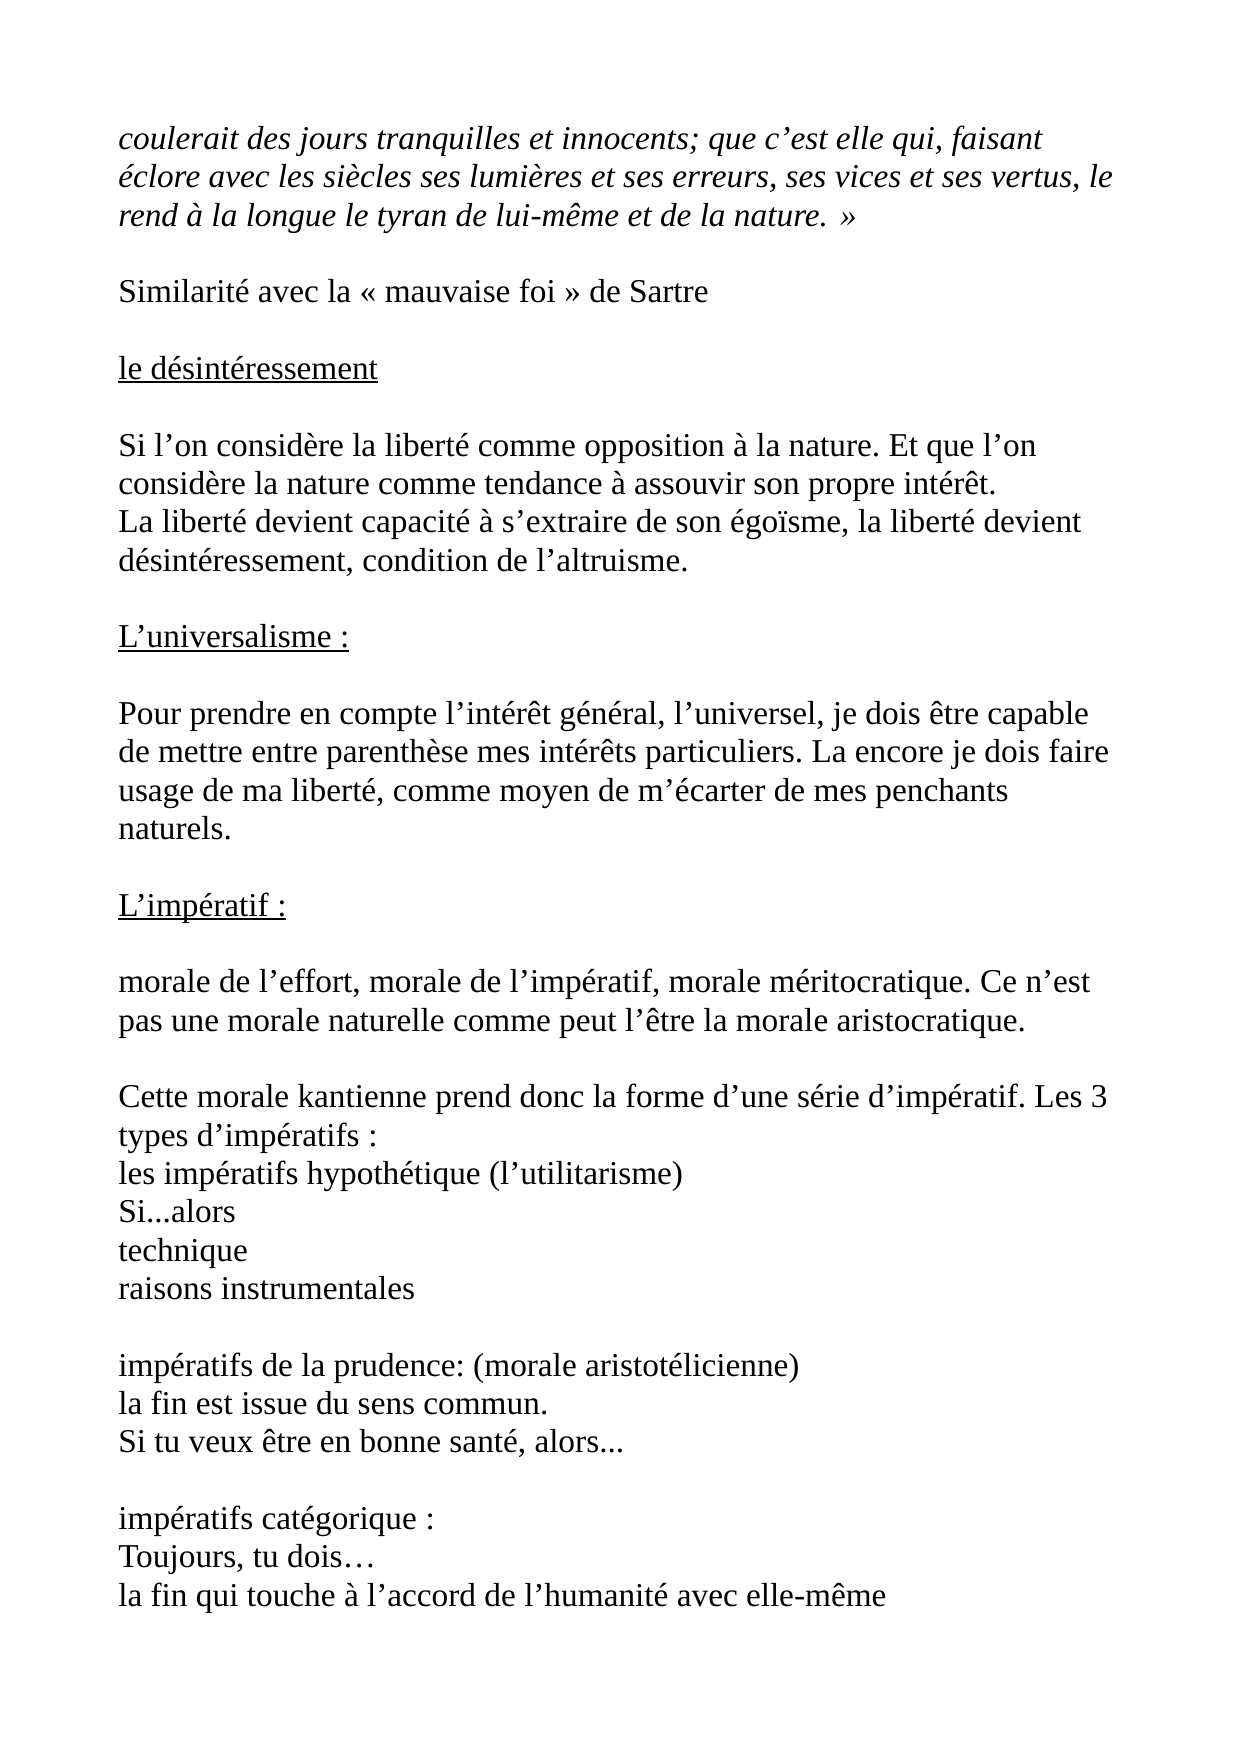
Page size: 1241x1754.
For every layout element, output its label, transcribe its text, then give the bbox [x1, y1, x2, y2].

text morale de l’effort, morale de l’impératif, morale méritocratique. Ce n’est pas une morale naturelle comme peut l’être la morale aristocratique. [118, 961, 1122, 1038]
text Cette morale kantienne prend donc la forme d’une série d’impératif. Les 3 types d’impératifs : [118, 1076, 1122, 1153]
text la fin qui touche à l’accord de l’humanité avec elle-même [118, 1575, 1122, 1613]
text Si tu veux être en bonne santé, alors... [118, 1421, 1122, 1460]
text le désintéressement [118, 348, 1122, 386]
text technique [118, 1230, 1122, 1268]
text coulerait des jours tranquilles et innocents; que c’est elle qui, faisant éclore avec les siècles ses lumières et ses erreurs, ses vices et ses vertus, le rend à la longue le tyran de lui-même et de la nature. » [118, 118, 1122, 233]
text Toujours, tu dois… [118, 1536, 1122, 1575]
text la fin est issue du sens commun. [118, 1383, 1122, 1421]
text L’impératif : [118, 885, 1122, 923]
text les impératifs hypothétique (l’utilitarisme) [118, 1153, 1122, 1191]
text L’universalisme : [118, 616, 1122, 655]
text impératifs de la prudence: (morale aristotélicienne) [118, 1345, 1122, 1383]
text Similarité avec la « mauvaise foi » de Sartre [118, 271, 1122, 310]
text La liberté devient capacité à s’extraire de son égoïsme, la liberté devient désintéressement, condition de l’altruisme. [118, 501, 1122, 578]
text Si l’on considère la liberté comme opposition à la nature. Et que l’on considère la nature comme tendance à assouvir son propre intérêt. [118, 425, 1122, 501]
text raisons instrumentales [118, 1268, 1122, 1306]
text Pour prendre en compte l’intérêt général, l’universel, je dois être capable de mettre entre parenthèse mes intérêts particuliers. La encore je dois faire usage de ma liberté, comme moyen de m’écarter de mes penchants naturels. [118, 693, 1122, 846]
text impératifs catégorique : [118, 1498, 1122, 1536]
text Si...alors [118, 1191, 1122, 1230]
